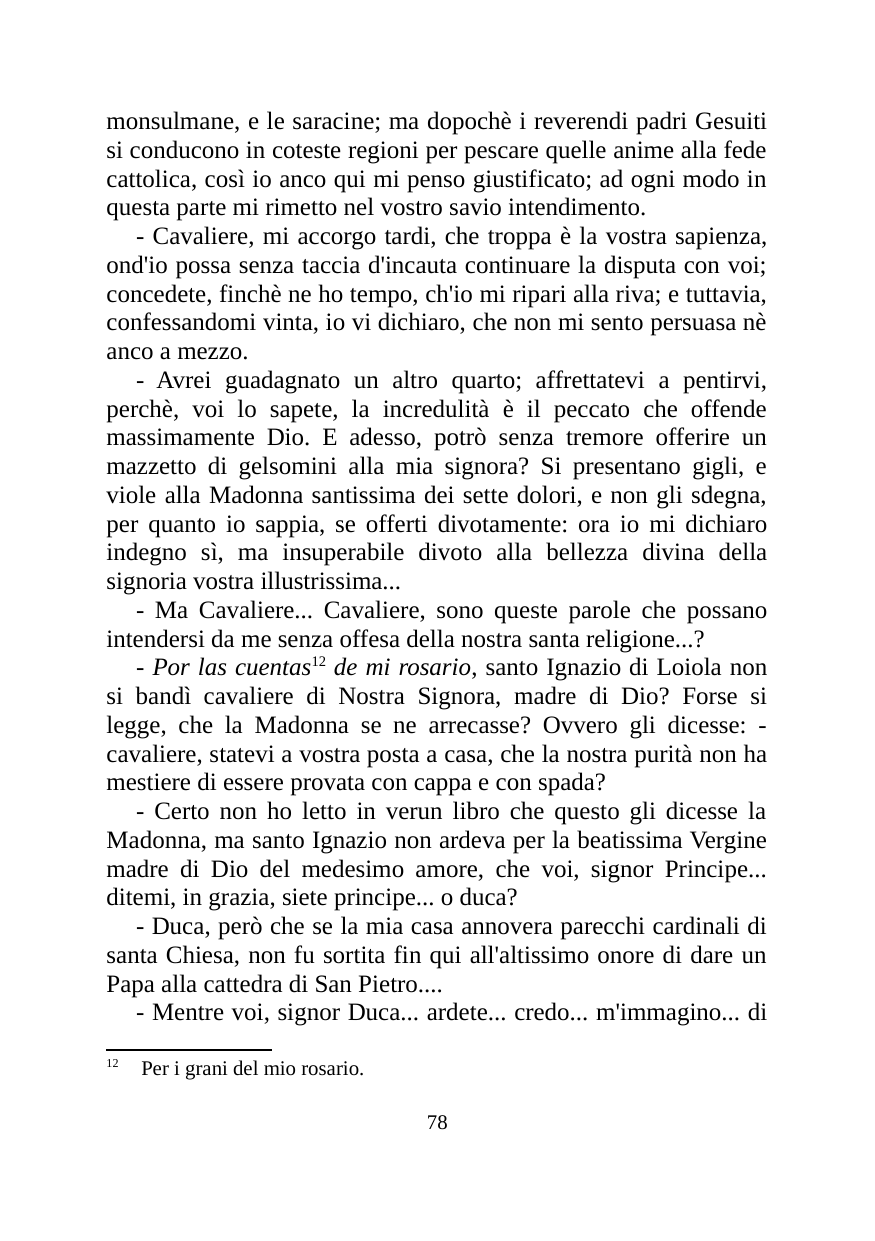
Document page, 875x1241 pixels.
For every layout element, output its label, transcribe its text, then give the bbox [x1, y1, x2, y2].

text - Por las cuentas de mi rosario, santo Ignazio di Loiola non si bandì cavaliere di Nostra Signora, madre di Dio? Forse si legge, che la Madonna se ne arrecasse? Ovvero gli dicesse: - cavaliere, statevi a vostra posta a casa, che la nostra purità non ha mestiere di essere provata con cappa e con spada? [106, 652, 768, 796]
text - Cavaliere, mi accorgo tardi, che troppa è la vostra sapienza, ond'io possa senza taccia d'incauta continuare la disputa con voi; concedete, finchè ne ho tempo, ch'io mi ripari alla riva; e tuttavia, confessandomi vinta, io vi dichiaro, che non mi sento persuasa nè anco a mezzo. [106, 221, 768, 365]
text - Certo non ho letto in verun libro che questo gli dicesse la Madonna, ma santo Ignazio non ardeva per la beatissima Vergine madre di Dio del medesimo amore, che voi, signor Principe... ditemi, in grazia, siete principe... o duca? [106, 796, 768, 911]
text Per i grani del mio rosario. [106, 1056, 768, 1080]
text - Avrei guadagnato un altro quarto; affrettatevi a pentirvi, perchè, voi lo sapete, la incredulità è il peccato che offende massimamente Dio. E adesso, potrò senza tremore offerire un mazzetto di gelsomini alla mia signora? Si presentano gigli, e viole alla Madonna santissima dei sette dolori, e non gli sdegna, per quanto io sappia, se offerti divotamente: ora io mi dichiaro indegno sì, ma insuperabile divoto alla bellezza divina della signoria vostra illustrissima... [106, 365, 768, 595]
text - Ma Cavaliere... Cavaliere, sono queste parole che possano intendersi da me senza offesa della nostra santa religione...? [106, 595, 768, 652]
text - Duca, però che se la mia casa annovera parecchi cardinali di santa Chiesa, non fu sortita fin qui all'altissimo onore di dare un Papa alla cattedra di San Pietro.... [106, 911, 768, 997]
text monsulmane, e le saracine; ma dopochè i reverendi padri Gesuiti si conducono in coteste regioni per pescare quelle anime alla fede cattolica, così io anco qui mi penso giustificato; ad ogni modo in questa parte mi rimetto nel vostro savio intendimento. [106, 106, 768, 221]
text - Mentre voi, signor Duca... ardete... credo... m'immagino... di [106, 997, 768, 1026]
